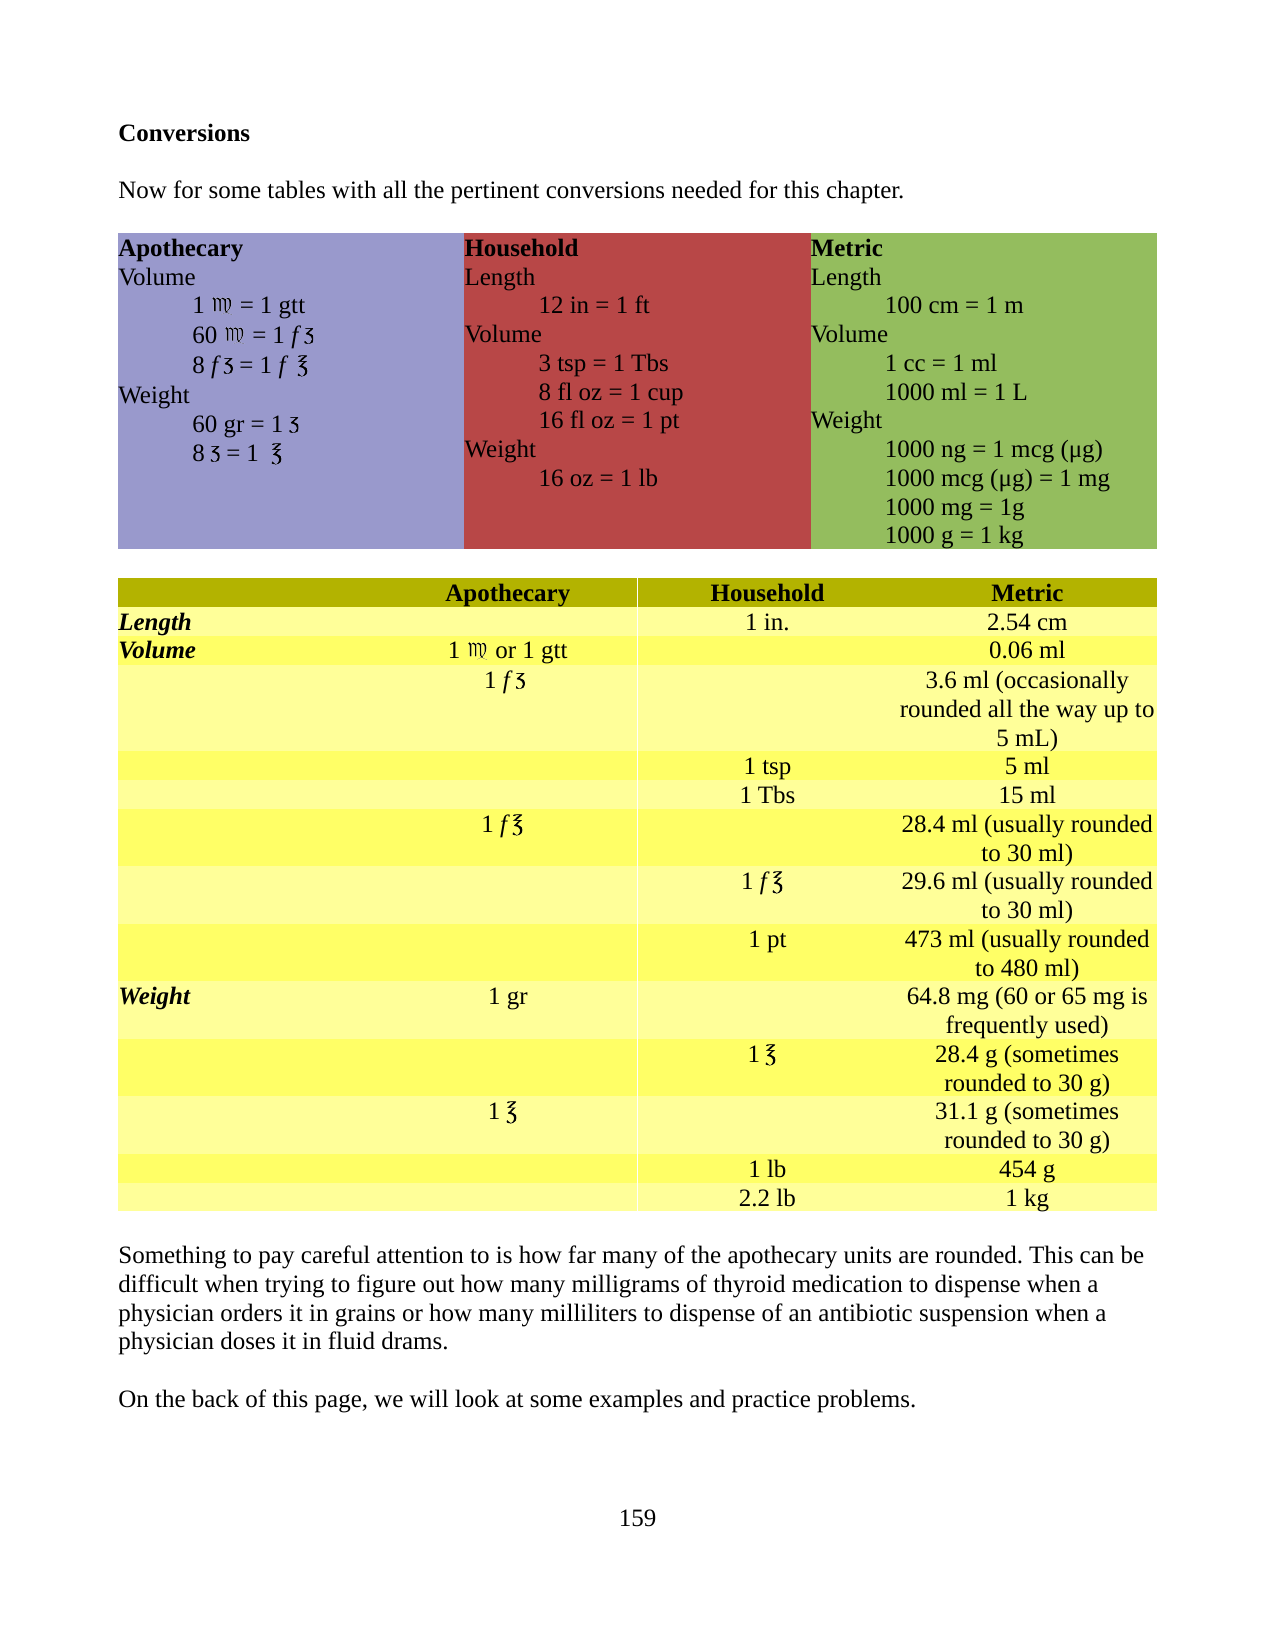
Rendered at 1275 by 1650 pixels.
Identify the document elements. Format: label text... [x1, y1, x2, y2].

table_cell 29.6 ml (usually rounded to 30 ml) [897, 866, 1157, 924]
text Conversions [118, 118, 1157, 147]
table_cell [118, 866, 378, 924]
table_cell Volume [118, 636, 378, 665]
picture [516, 673, 525, 689]
picture [766, 871, 788, 898]
table_cell [118, 665, 378, 751]
table_cell 1 in. [638, 607, 897, 636]
text Something to pay careful attention to is how far many of the apothecary units are rounded. This can be difficult when trying to figure out how many milligrams of thyroid medication to dispense when a physician orders it in grains or how many milliliters to dispense of an antibiotic suspension when a physician doses it in fluid drams. [118, 1240, 1157, 1355]
table_header Household Length 12 in = 1 ft Volume 3 tsp = 1 Tbs 8 fl oz = 1 cup 16 fl oz = 1 pt Weight 16 oz = 1 lb [464, 233, 811, 549]
table_cell [638, 809, 897, 866]
table_cell 1 f [638, 866, 897, 924]
table_header Metric [897, 578, 1157, 607]
table_cell 64.8 mg (60 or 65 mg is frequently used) [897, 981, 1157, 1039]
table_cell [118, 751, 378, 780]
picture [291, 355, 313, 381]
table_cell [638, 981, 897, 1039]
table_cell [378, 751, 637, 780]
table_cell 1 pt [638, 924, 897, 981]
table_cell 1 lb [638, 1154, 897, 1183]
table_cell [378, 924, 637, 981]
table_cell [378, 1183, 637, 1211]
table_header Apothecary Volume 1 = 1 gtt 60 = 1 f 8 f = 1 f Weight 60 gr = 1 8 = 1 [118, 233, 464, 549]
table_header [118, 578, 378, 607]
table_cell or 1 gtt [489, 636, 637, 665]
table_cell 28.4 ml (usually rounded to 30 ml) [897, 809, 1157, 866]
table_cell 5 ml [897, 751, 1157, 780]
table_cell 1 [378, 636, 466, 665]
table_cell [118, 1096, 378, 1154]
table_cell 31.1 g (sometimes rounded to 30 g) [897, 1096, 1157, 1154]
table_cell [378, 607, 637, 636]
table_header Metric Length 100 cm = 1 m Volume 1 cc = 1 ml 1000 ml = 1 L Weight 1000 ng = 1 mcg (μg) 1000 mcg (μg) = 1 mg 1000 mg = 1g 1000 g = 1 kg [811, 233, 1157, 549]
picture [304, 328, 314, 344]
table_cell 2.2 lb [638, 1183, 897, 1211]
table_cell [378, 780, 637, 809]
table_cell [638, 665, 897, 751]
picture [210, 291, 246, 350]
text Now for some tables with all the pertinent conversions needed for this chapter. [118, 176, 1157, 204]
table_cell 1 kg [897, 1183, 1157, 1211]
table_cell 454 g [897, 1154, 1157, 1183]
table_cell 3.6 ml (occasionally rounded all the way up to 5 mL) [897, 665, 1157, 751]
picture [466, 636, 489, 666]
table_cell [118, 809, 378, 866]
picture [760, 1044, 781, 1070]
table_cell [118, 924, 378, 981]
picture [506, 814, 528, 840]
table_cell Weight [118, 981, 378, 1039]
picture [210, 446, 220, 462]
table_cell [118, 1183, 378, 1211]
table_cell 1 gr [378, 981, 637, 1039]
table_cell 28.4 g (sometimes rounded to 30 g) [897, 1039, 1157, 1096]
table_cell 1 [638, 1039, 897, 1096]
table_cell [378, 1154, 637, 1183]
table_cell 1 f [378, 809, 637, 866]
table_cell 15 ml [897, 780, 1157, 809]
text On the back of this page, we will look at some examples and practice problems. [118, 1384, 1157, 1413]
table_header Apothecary [378, 578, 637, 607]
table_cell [378, 1039, 637, 1096]
picture [223, 358, 233, 374]
table_cell 2.54 cm [897, 607, 1157, 636]
picture [265, 443, 287, 469]
table_cell Length [118, 607, 378, 636]
table_cell [638, 636, 897, 665]
table_cell 1 tsp [638, 751, 897, 780]
table_cell [118, 780, 378, 809]
table_cell [378, 866, 637, 924]
picture [289, 417, 299, 433]
table_header Household [638, 578, 897, 607]
picture [500, 1101, 522, 1128]
table_cell 473 ml (usually rounded to 480 ml) [897, 924, 1157, 981]
table_cell 0.06 ml [897, 636, 1157, 665]
table_cell 1 [378, 1096, 637, 1154]
table_cell [118, 1039, 378, 1096]
table_cell [118, 1154, 378, 1183]
table_cell [638, 1096, 897, 1154]
table_cell 1 Tbs [638, 780, 897, 809]
table_cell 1 f [378, 665, 637, 751]
